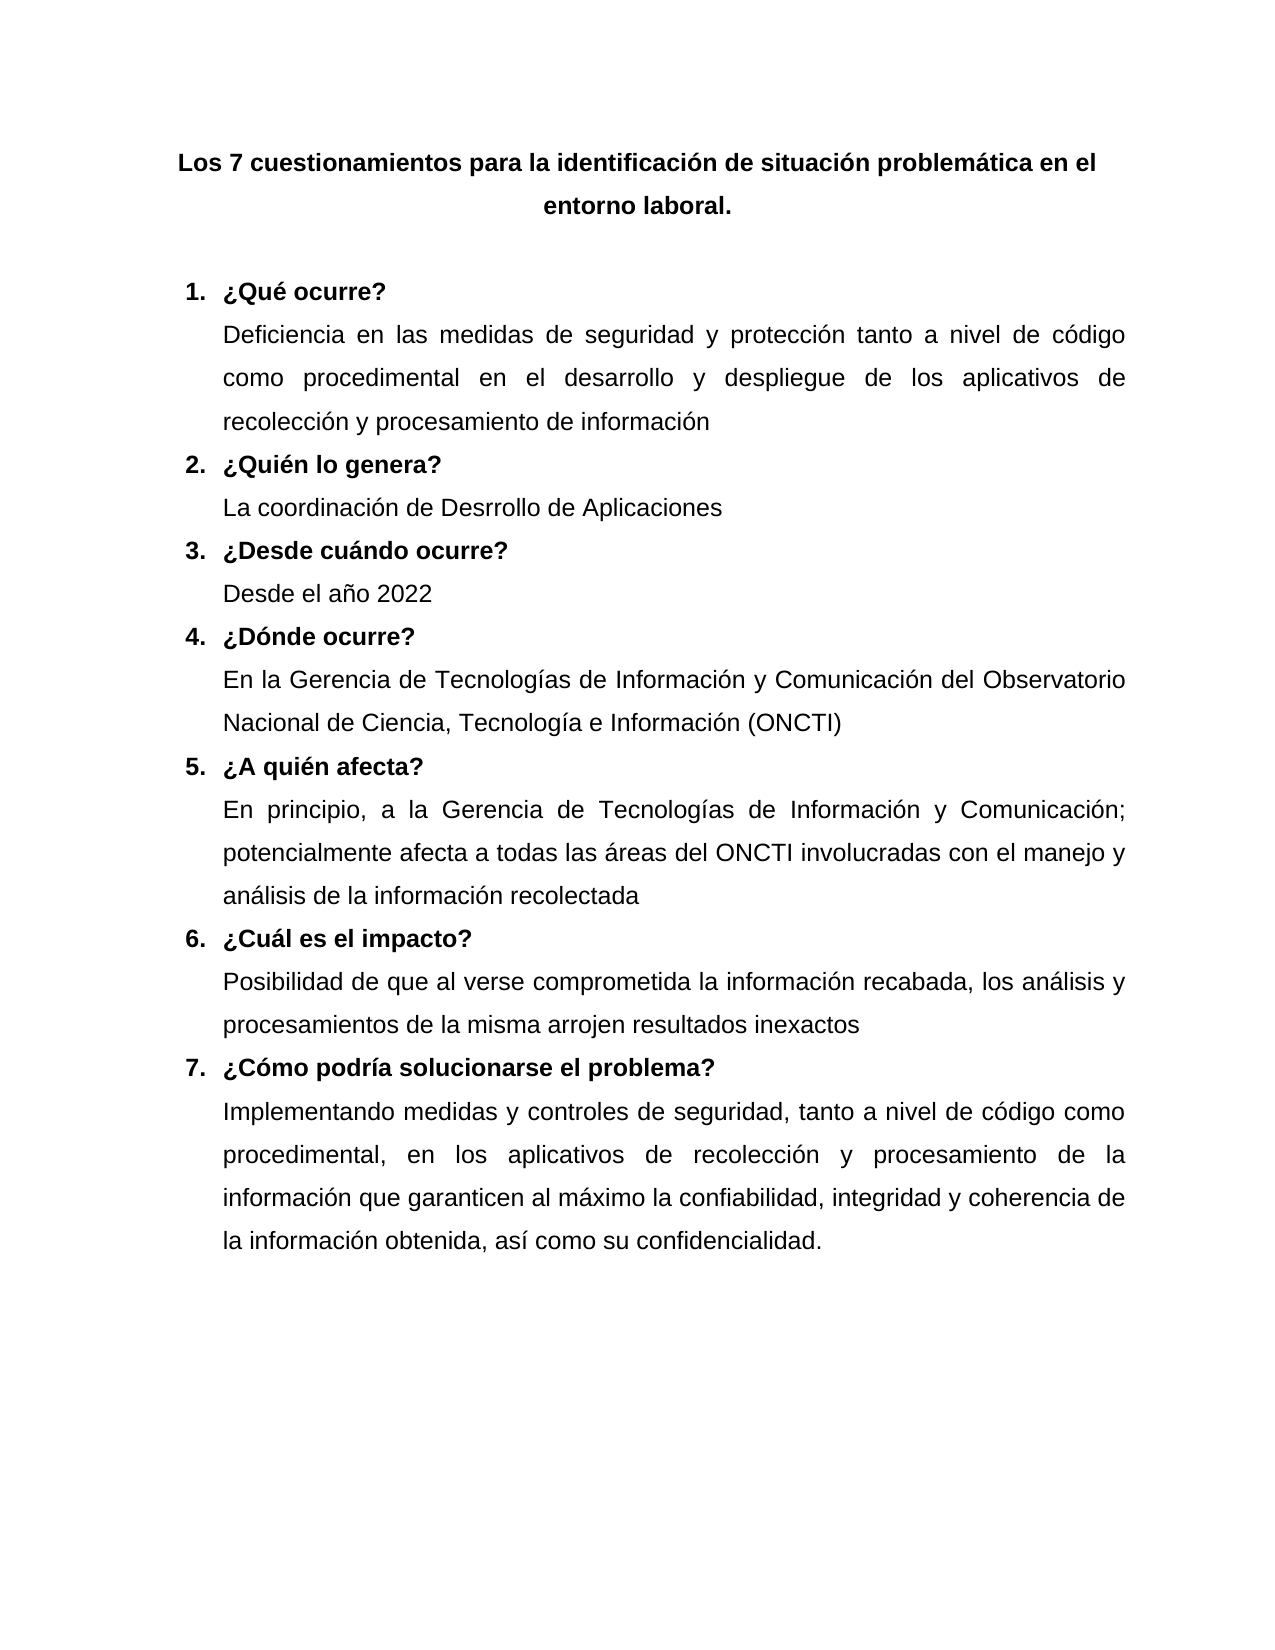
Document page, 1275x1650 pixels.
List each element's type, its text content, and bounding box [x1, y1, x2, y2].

list ¿Cuál es el impacto? [185, 924, 1127, 953]
list ¿Quién lo genera? [185, 449, 1127, 478]
text Implementando medidas y controles de seguridad, tanto a nivel de código como procedimental, en los aplicativos de recolección y procesamiento de la información que garanticen al máximo la confiabilidad, integridad y coherencia de la información obtenida, así como su confidencialidad. [223, 1096, 1127, 1254]
text Los 7 cuestionamientos para la identificación de situación problemática en el entorno laboral. [148, 148, 1127, 219]
list ¿Cómo podría solucionarse el problema? [185, 1053, 1127, 1082]
list ¿Dónde ocurre? [185, 622, 1127, 651]
list ¿A quién afecta? [185, 751, 1127, 780]
list ¿Desde cuándo ocurre? [185, 536, 1127, 564]
text Desde el año 2022 [185, 579, 1127, 608]
text Posibilidad de que al verse comprometida la información recabada, los análisis y procesamientos de la misma arrojen resultados inexactos [223, 967, 1127, 1039]
list ¿Qué ocurre? [185, 277, 1127, 306]
text En la Gerencia de Tecnologías de Información y Comunicación del Observatorio Nacional de Ciencia, Tecnología e Información (ONCTI) [223, 665, 1127, 737]
text En principio, a la Gerencia de Tecnologías de Información y Comunicación; potencialmente afecta a todas las áreas del ONCTI involucradas con el manejo y análisis de la información recolectada [223, 794, 1127, 909]
text Deficiencia en las medidas de seguridad y protección tanto a nivel de código como procedimental en el desarrollo y despliegue de los aplicativos de recolección y procesamiento de información [223, 320, 1127, 435]
text La coordinación de Desrrollo de Aplicaciones [185, 493, 1127, 521]
